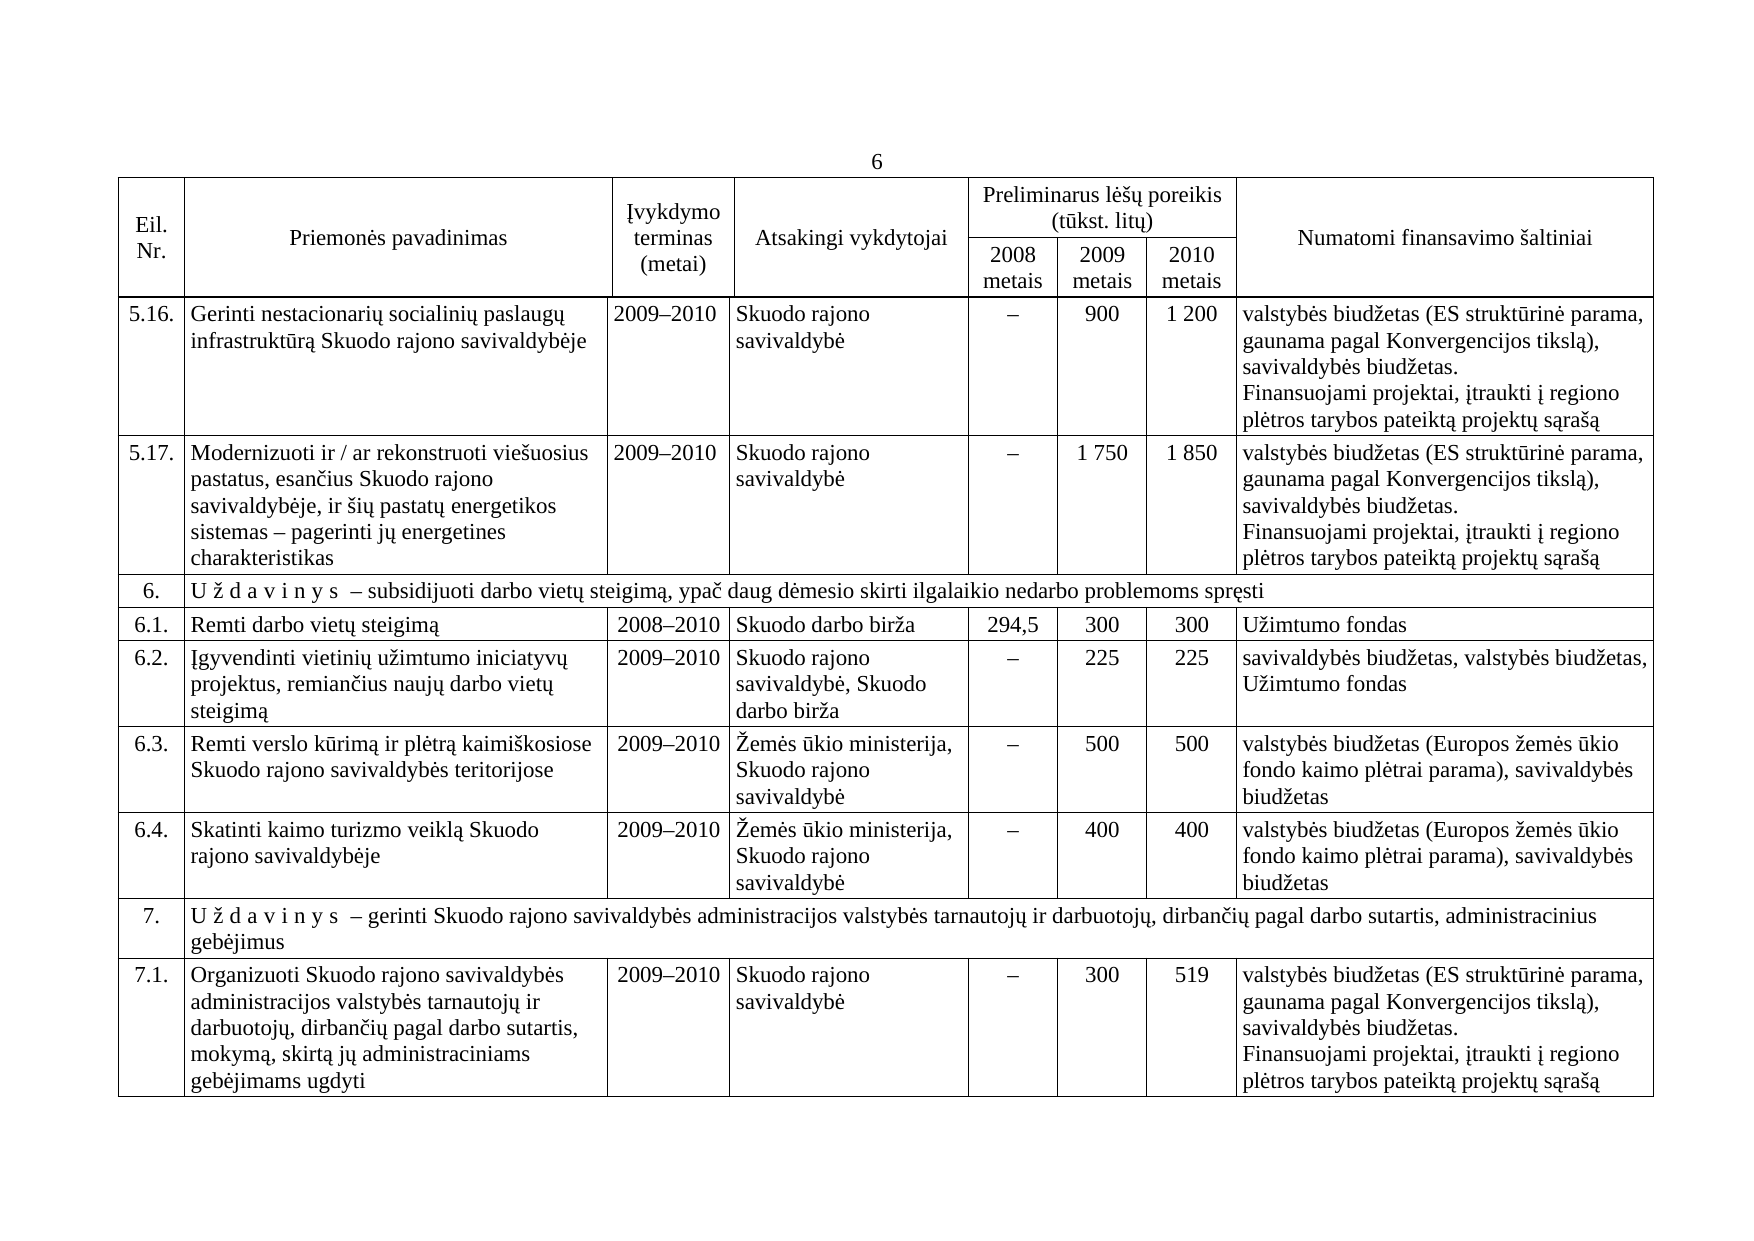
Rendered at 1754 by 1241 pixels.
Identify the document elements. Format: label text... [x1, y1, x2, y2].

table_cell 1 850 [1147, 436, 1236, 574]
table_cell – [969, 298, 1057, 435]
table_cell 6.1. [119, 608, 184, 640]
table_cell 6. [119, 575, 184, 607]
table_cell Skuodo rajono savivaldybė, Skuodo darbo birža [730, 641, 968, 726]
table_cell 300 [1058, 608, 1146, 640]
table_cell – [969, 641, 1057, 726]
table_cell Skatinti kaimo turizmo veiklą Skuodo rajono savivaldybėje [185, 813, 607, 898]
table_cell 294,5 [969, 608, 1057, 640]
table_cell 2009–2010 [608, 727, 729, 812]
table_cell 6.4. [119, 813, 184, 898]
table_cell – [969, 959, 1057, 1096]
table_cell valstybės biudžetas (Europos žemės ūkio fondo kaimo plėtrai parama), savivaldybės biudžetas [1237, 813, 1653, 898]
table_cell 5.16. [119, 298, 184, 435]
table_cell Skuodo rajono savivaldybė [730, 436, 968, 574]
table_cell 2008 metais [969, 238, 1057, 296]
table_cell valstybės biudžetas (ES struktūrinė parama, gaunama pagal Konvergencijos tikslą), savivaldybės biudžetas. Finansuojami projektai, įtraukti į regiono plėtros tarybos pateiktą projektų sąrašą [1237, 298, 1653, 435]
table_cell 2009 metais [1058, 238, 1146, 296]
table_cell valstybės biudžetas (ES struktūrinė parama, gaunama pagal Konvergencijos tikslą), savivaldybės biudžetas. Finansuojami projektai, įtraukti į regiono plėtros tarybos pateiktą projektų sąrašą [1237, 959, 1653, 1096]
table_cell 2010 metais [1147, 238, 1236, 296]
table_cell savivaldybės biudžetas, valstybės biudžetas, Užimtumo fondas [1237, 641, 1653, 726]
table_cell Organizuoti Skuodo rajono savivaldybės administracijos valstybės tarnautojų ir darbuotojų, dirbančių pagal darbo sutartis, mokymą, skirtą jų administraciniams gebėjimams ugdyti [185, 959, 607, 1096]
table_cell Žemės ūkio ministerija, Skuodo rajono savivaldybė [730, 727, 968, 812]
table_cell 225 [1147, 641, 1236, 726]
table_cell 300 [1058, 959, 1146, 1096]
table_cell 500 [1058, 727, 1146, 812]
table_cell 400 [1147, 813, 1236, 898]
table_cell Skuodo darbo birža [730, 608, 968, 640]
table_header Preliminarus lėšų poreikis (tūkst. litų) [969, 178, 1236, 237]
table_cell Gerinti nestacionarių socialinių paslaugų infrastruktūrą Skuodo rajono savivaldybėje [185, 298, 607, 435]
table_header Priemonės pavadinimas [185, 178, 612, 296]
table_header Atsakingi vykdytojai [735, 178, 968, 296]
table_cell 6.2. [119, 641, 184, 726]
table_cell 500 [1147, 727, 1236, 812]
table_cell Užimtumo fondas [1237, 608, 1653, 640]
table_cell Modernizuoti ir / ar rekonstruoti viešuosius pastatus, esančius Skuodo rajono savivaldybėje, ir šių pastatų energetikos sistemas – pagerinti jų energetines charakteristikas [185, 436, 607, 574]
table_header Eil. Nr. [119, 178, 184, 296]
table_cell 1 750 [1058, 436, 1146, 574]
table_cell 300 [1147, 608, 1236, 640]
table_cell Skuodo rajono savivaldybė [730, 298, 968, 435]
table_cell 2009–2010 [608, 298, 729, 435]
table_cell – [969, 727, 1057, 812]
table_cell 7.1. [119, 959, 184, 1096]
table_cell 400 [1058, 813, 1146, 898]
table_cell 2009–2010 [608, 436, 729, 574]
table_cell 5.17. [119, 436, 184, 574]
table_cell valstybės biudžetas (Europos žemės ūkio fondo kaimo plėtrai parama), savivaldybės biudžetas [1237, 727, 1653, 812]
table_cell 6.3. [119, 727, 184, 812]
table_cell Uždavinys – gerinti Skuodo rajono savivaldybės administracijos valstybės tarnautojų ir darbuotojų, dirbančių pagal darbo sutartis, administracinius gebėjimus [185, 899, 1653, 957]
table_cell Remti verslo kūrimą ir plėtrą kaimiškosiose Skuodo rajono savivaldybės teritorijose [185, 727, 607, 812]
table_cell Žemės ūkio ministerija, Skuodo rajono savivaldybė [730, 813, 968, 898]
table_cell 2008–2010 [608, 608, 729, 640]
table_cell 225 [1058, 641, 1146, 726]
table_cell 519 [1147, 959, 1236, 1096]
table_cell – [969, 813, 1057, 898]
table_header Numatomi finansavimo šaltiniai [1237, 178, 1653, 296]
table_header Įvykdymo terminas (metai) [613, 178, 734, 296]
table_cell Uždavinys – subsidijuoti darbo vietų steigimą, ypač daug dėmesio skirti ilgalaikio nedarbo problemoms spręsti [185, 575, 1653, 607]
table_cell 2009–2010 [608, 959, 729, 1096]
table_cell valstybės biudžetas (ES struktūrinė parama, gaunama pagal Konvergencijos tikslą), savivaldybės biudžetas. Finansuojami projektai, įtraukti į regiono plėtros tarybos pateiktą projektų sąrašą [1237, 436, 1653, 574]
table_cell 900 [1058, 298, 1146, 435]
table_cell 1 200 [1147, 298, 1236, 435]
table_cell – [969, 436, 1057, 574]
table_cell Skuodo rajono savivaldybė [730, 959, 968, 1096]
table_cell 2009–2010 [608, 813, 729, 898]
table_cell 2009–2010 [608, 641, 729, 726]
table_cell 7. [119, 899, 184, 957]
table_cell Įgyvendinti vietinių užimtumo iniciatyvų projektus, remiančius naujų darbo vietų steigimą [185, 641, 607, 726]
table_cell Remti darbo vietų steigimą [185, 608, 607, 640]
